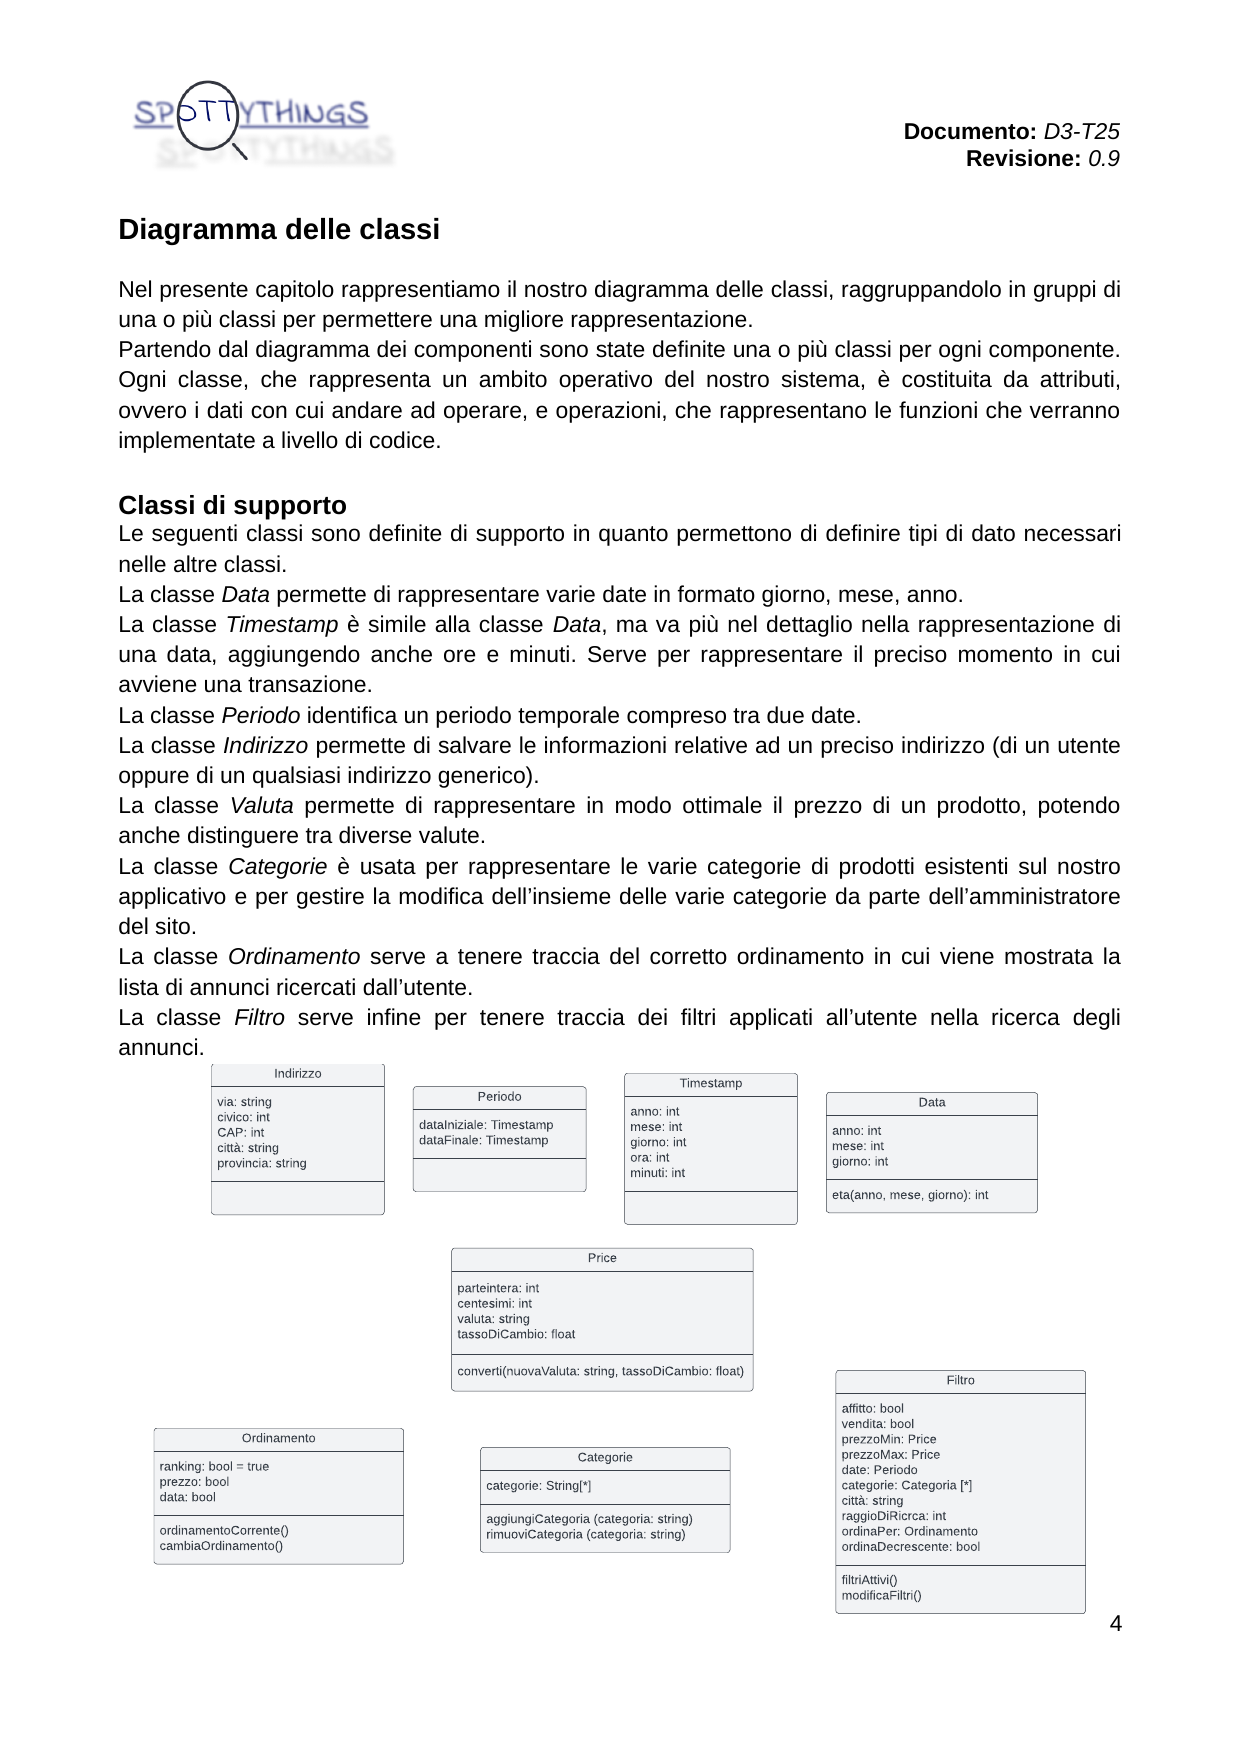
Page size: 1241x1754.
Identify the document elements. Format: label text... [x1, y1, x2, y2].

text Partendo dal diagramma dei componenti sono state definite una o più classi per ogni componente. Ogni classe, che rappresenta un ambito operativo del nostro sistema, è costituita da attributi, ovvero i dati con cui andare ad operare, e operazioni, che rappresentano le funzioni che verranno implementate a livello di codice. [118, 336, 1122, 453]
text La classe Timestamp è simile alla classe Data, ma va più nel dettaglio nella rappresentazione di una data, aggiungendo anche ore e minuti. Serve per rappresentare il preciso momento in cui avviene una transazione. [118, 611, 1122, 698]
text La classe Valuta permette di rappresentare in modo ottimale il prezzo di un prodotto, potendo anche distinguere tra diverse valute. [118, 792, 1122, 849]
picture [123, 73, 399, 187]
text La classe Indirizzo permette di salvare le informazioni relative ad un preciso indirizzo (di un utente oppure di un qualsiasi indirizzo generico). [118, 732, 1122, 788]
text La classe Categorie è usata per rappresentare le varie categorie di prodotti esistenti sul nostro applicativo e per gestire la modifica dell’insieme delle varie categorie da parte dell’amministratore del sito. [118, 853, 1122, 939]
text La classe Data permette di rappresentare varie date in formato giorno, mese, anno. [118, 581, 1122, 607]
subtitle Diagramma delle classi [118, 212, 1122, 246]
text La classe Filtro serve infine per tenere traccia dei filtri applicati all’utente nella ricerca degli annunci. [118, 1004, 1122, 1060]
text La classe Periodo identifica un periodo temporale compreso tra due date. [118, 702, 1122, 728]
text Le seguenti classi sono definite di supporto in quanto permettono di definire tipi di dato necessari nelle altre classi. [118, 520, 1122, 577]
text Nel presente capitolo rappresentiamo il nostro diagramma delle classi, raggruppandolo in gruppi di una o più classi per permettere una migliore rappresentazione. [118, 276, 1122, 332]
text La classe Ordinamento serve a tenere traccia del corretto ordinamento in cui viene mostrata la lista di annunci ricercati dall’utente. [118, 943, 1122, 1000]
subtitle Classi di supporto [118, 490, 1122, 520]
